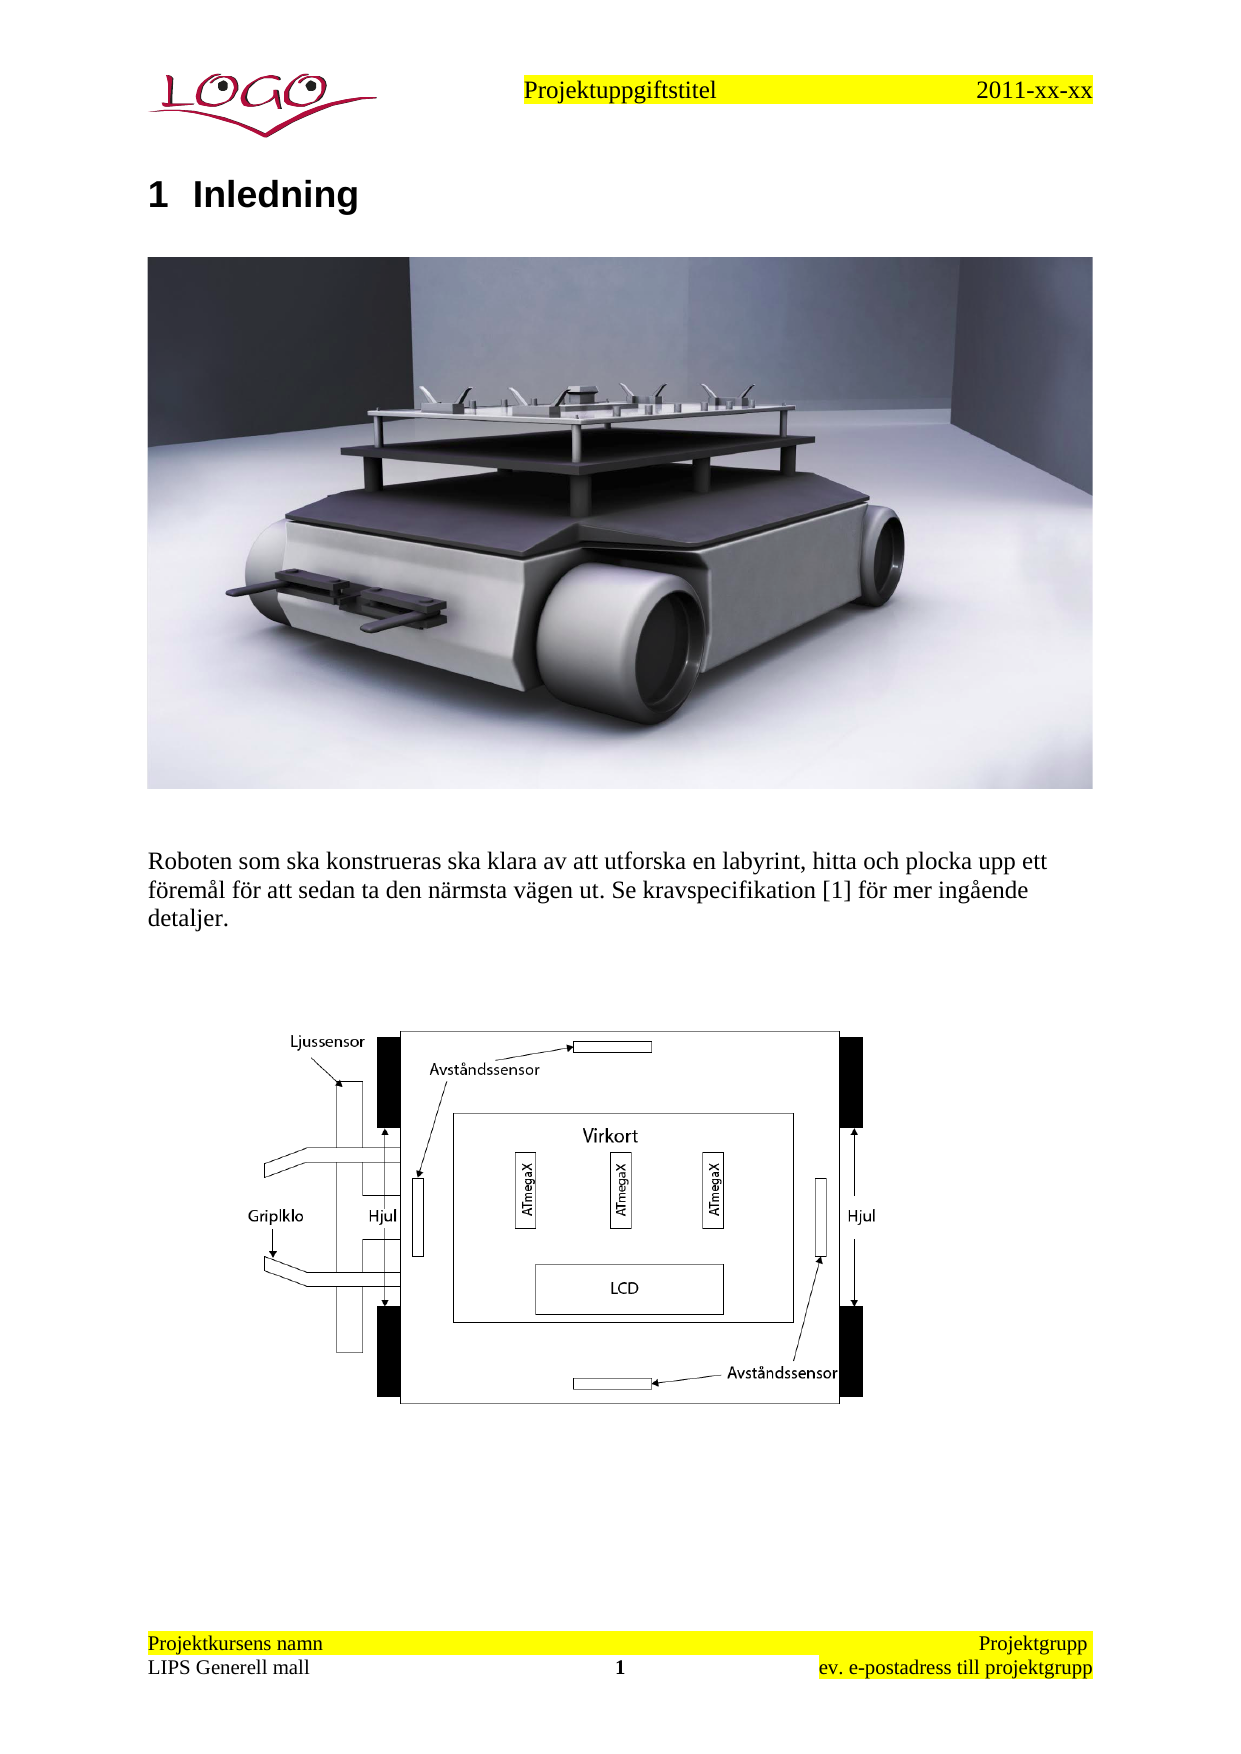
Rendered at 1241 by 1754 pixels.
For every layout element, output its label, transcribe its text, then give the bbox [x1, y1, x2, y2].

text Roboten som ska konstrueras ska klara av att utforska en labyrint, hitta och plocka upp ett föremål för att sedan ta den närmsta vägen ut. Se kravspecifikation [1] för mer ingående detaljer. [148, 846, 1092, 932]
picture [147, 257, 1093, 789]
subtitle Inledning [148, 173, 1092, 216]
picture [147, 961, 1093, 1552]
